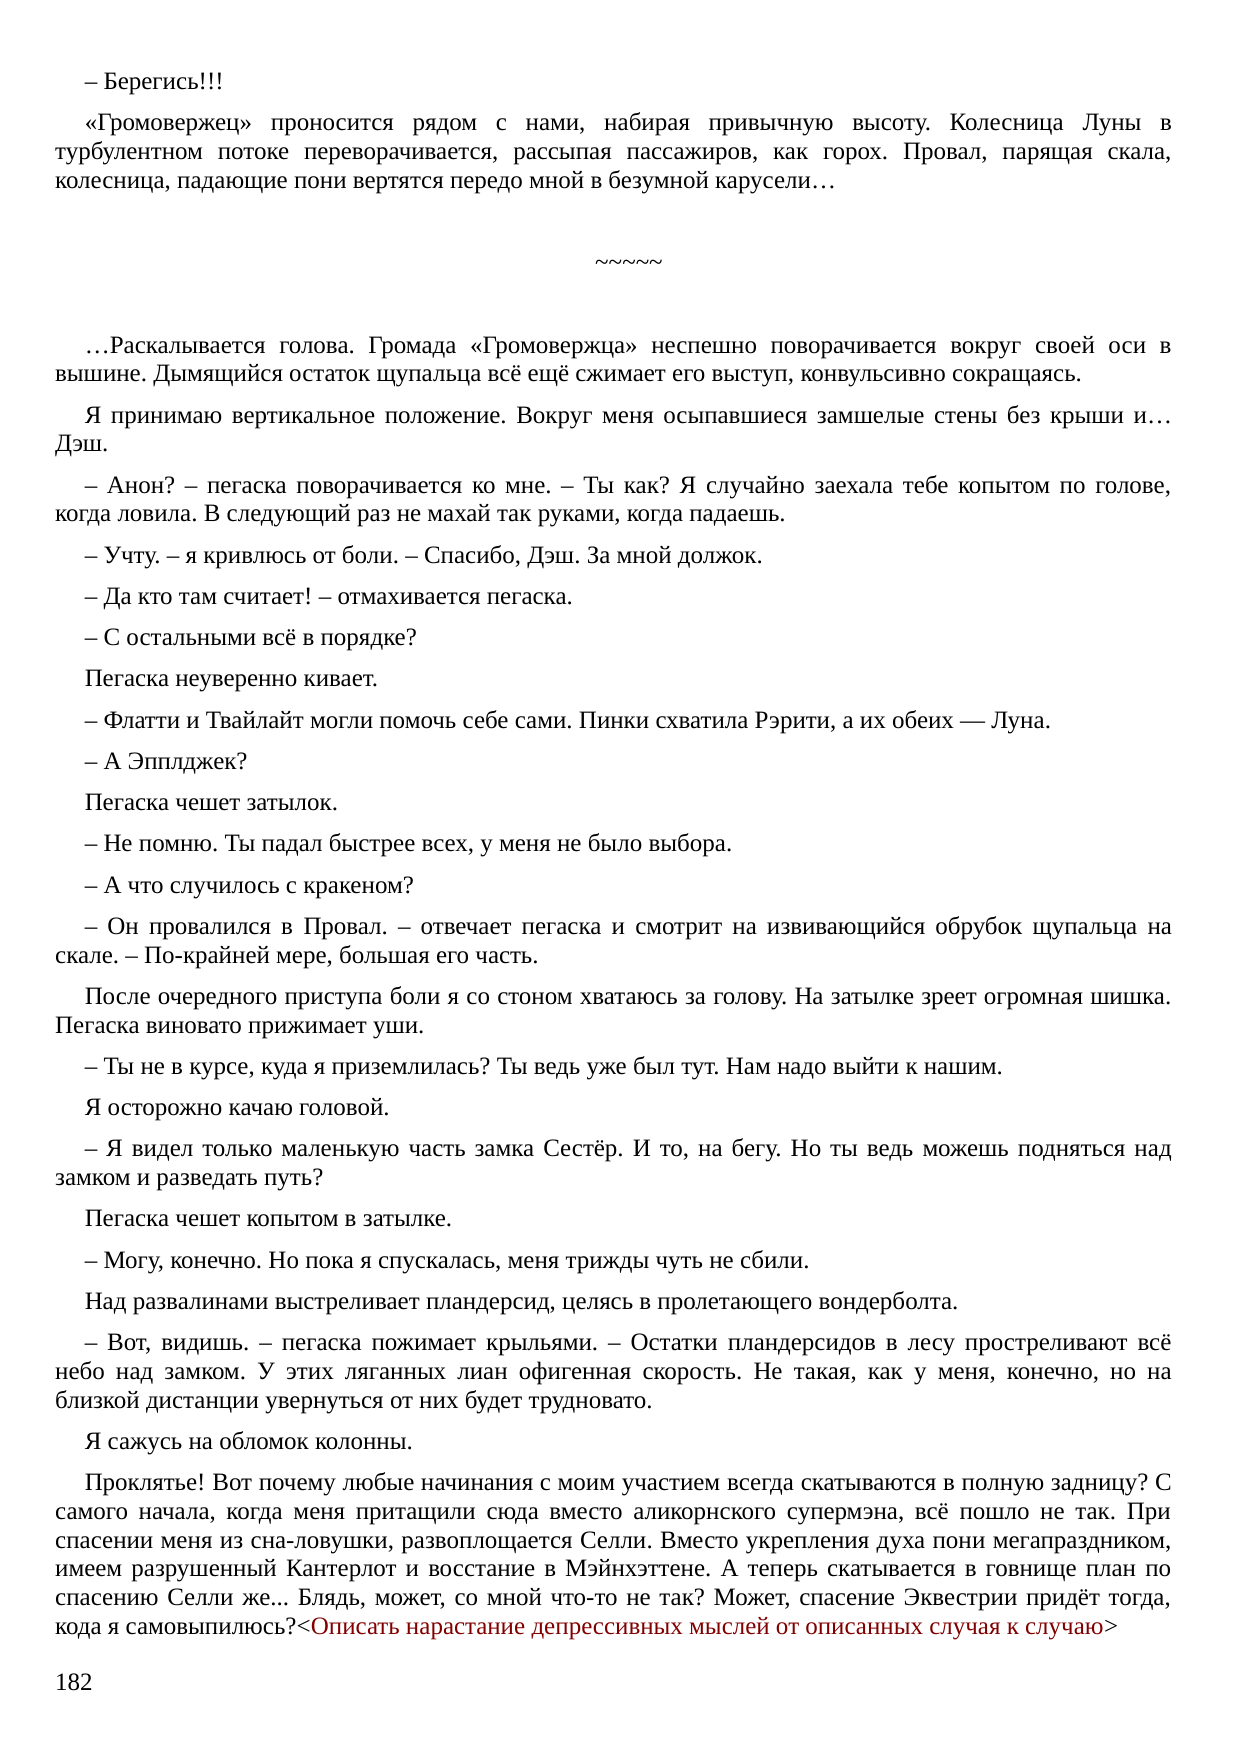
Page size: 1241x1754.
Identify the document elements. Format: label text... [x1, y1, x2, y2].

text – Учту. – я кривлюсь от боли. – Спасибо, Дэш. За мной должок. [55, 540, 1173, 568]
text Пегаска чешет затылок. [55, 787, 1173, 816]
text Над развалинами выстреливает пландерсид, целясь в пролетающего вондерболта. [55, 1286, 1173, 1315]
text – Вот, видишь. – пегаска пожимает крыльями. – Остатки пландерсидов в лесу простреливают всё небо над замком. У этих ляганных лиан офигенная скорость. Не такая, как у меня, конечно, но на близкой дистанции увернуться от них будет трудновато. [55, 1327, 1173, 1413]
text – Да кто там считает! – отмахивается пегаска. [55, 581, 1173, 610]
text После очередного приступа боли я со стоном хватаюсь за голову. На затылке зреет огромная шишка. Пегаска виновато прижимает уши. [55, 981, 1173, 1038]
text – Флатти и Твайлайт могли помочь себе сами. Пинки схватила Рэрити, а их обеих — Луна. [55, 705, 1173, 733]
text Пегаска неуверенно кивает. [55, 663, 1173, 692]
text – Он провалился в Провал. – отвечает пегаска и смотрит на извивающийся обрубок щупальца на скале. – По-крайней мере, большая его часть. [55, 911, 1173, 968]
text Я принимаю вертикальное положение. Вокруг меня осыпавшиеся замшелые стены без крыши и… Дэш. [55, 400, 1173, 457]
text – Анон? – пегаска поворачивается ко мне. – Ты как? Я случайно заехала тебе копытом по голове, когда ловила. В следующий раз не махай так руками, когда падаешь. [55, 470, 1173, 527]
text Я осторожно качаю головой. [55, 1092, 1173, 1121]
text …Раскалывается голова. Громада «Громовержца» неспешно поворачивается вокруг своей оси в вышине. Дымящийся остаток щупальца всё ещё сжимает его выступ, конвульсивно сокращаясь. [55, 330, 1173, 387]
text – А Эпплджек? [55, 746, 1173, 775]
text Проклятье! Вот почему любые начинания с моим участием всегда скатываются в полную задницу? С самого начала, когда меня притащили сюда вместо аликорнского супермэна, всё пошло не так. При спасении меня из сна-ловушки, развоплощается Селли. Вместо укрепления духа пони мегапраздником, имеем разрушенный Кантерлот и восстание в Мэйнхэттене. А теперь скатывается в говнище план по спасению Селли же... Блядь, может, со мной что-то не так? Может, спасение Эквестрии придёт тогда, кода я самовыпилюсь?<Описать нарастание депрессивных мыслей от описанных случая к случаю> [55, 1467, 1173, 1640]
text Пегаска чешет копытом в затылке. [55, 1203, 1173, 1232]
text – Берегись!!! [55, 66, 1173, 95]
text – А что случилось с кракеном? [55, 870, 1173, 898]
text – С остальными всё в порядке? [55, 622, 1173, 651]
text – Могу, конечно. Но пока я спускалась, меня трижды чуть не сбили. [55, 1245, 1173, 1273]
text – Не помню. Ты падал быстрее всех, у меня не было выбора. [55, 828, 1173, 857]
text ~~~~~ [55, 247, 1173, 276]
text Я сажусь на обломок колонны. [55, 1426, 1173, 1455]
text – Ты не в курсе, куда я приземлилась? Ты ведь уже был тут. Нам надо выйти к нашим. [55, 1051, 1173, 1080]
text – Я видел только маленькую часть замка Сестёр. И то, на бегу. Но ты ведь можешь подняться над замком и разведать путь? [55, 1133, 1173, 1191]
text «Громовержец» проносится рядом с нами, набирая привычную высоту. Колесница Луны в турбулентном потоке переворачивается, рассыпая пассажиров, как горох. Провал, парящая скала, колесница, падающие пони вертятся передо мной в безумной карусели… [55, 107, 1173, 193]
